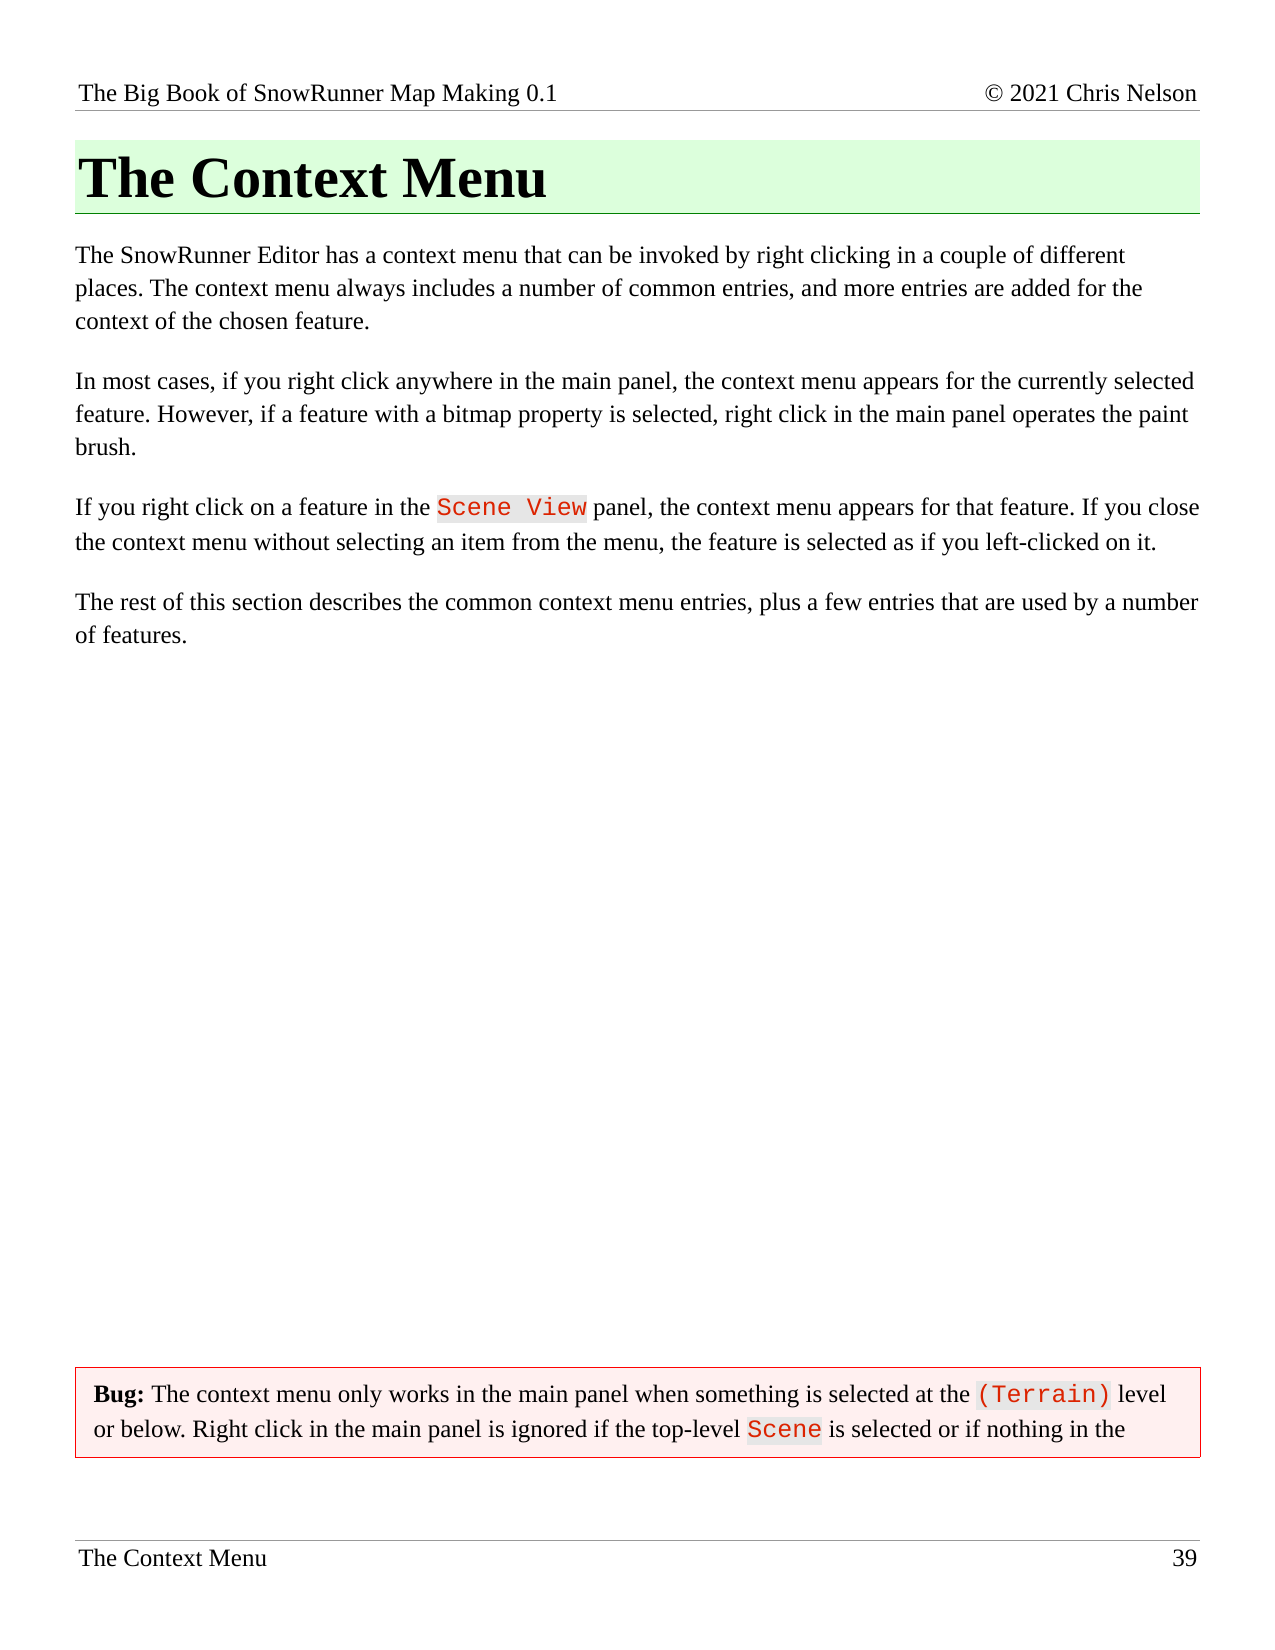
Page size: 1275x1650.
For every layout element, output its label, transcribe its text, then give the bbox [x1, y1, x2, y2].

list The context menu only works in the main panel when something is selected at the (Terrain) level or below. Right click in the main panel is ignored if the top-level Scene is selected or if nothing in the [76, 1368, 1200, 1457]
text In most cases, if you right click anywhere in the main panel, the context menu appears for the currently selected feature. However, if a feature with a bitmap property is selected, right click in the main panel operates the paint brush. [75, 366, 1200, 461]
text The SnowRunner Editor has a context menu that can be invoked by right clicking in a couple of different places. The context menu always includes a number of common entries, and more entries are added for the context of the chosen feature. [75, 240, 1200, 335]
text If you right click on a feature in the Scene View panel, the context menu appears for that feature. If you close the context menu without selecting an item from the menu, the feature is selected as if you left-clicked on it. [75, 492, 1200, 556]
subtitle The Context Menu [75, 140, 1200, 213]
text The rest of this section describes the common context menu entries, plus a few entries that are used by a number of features. [75, 587, 1200, 649]
